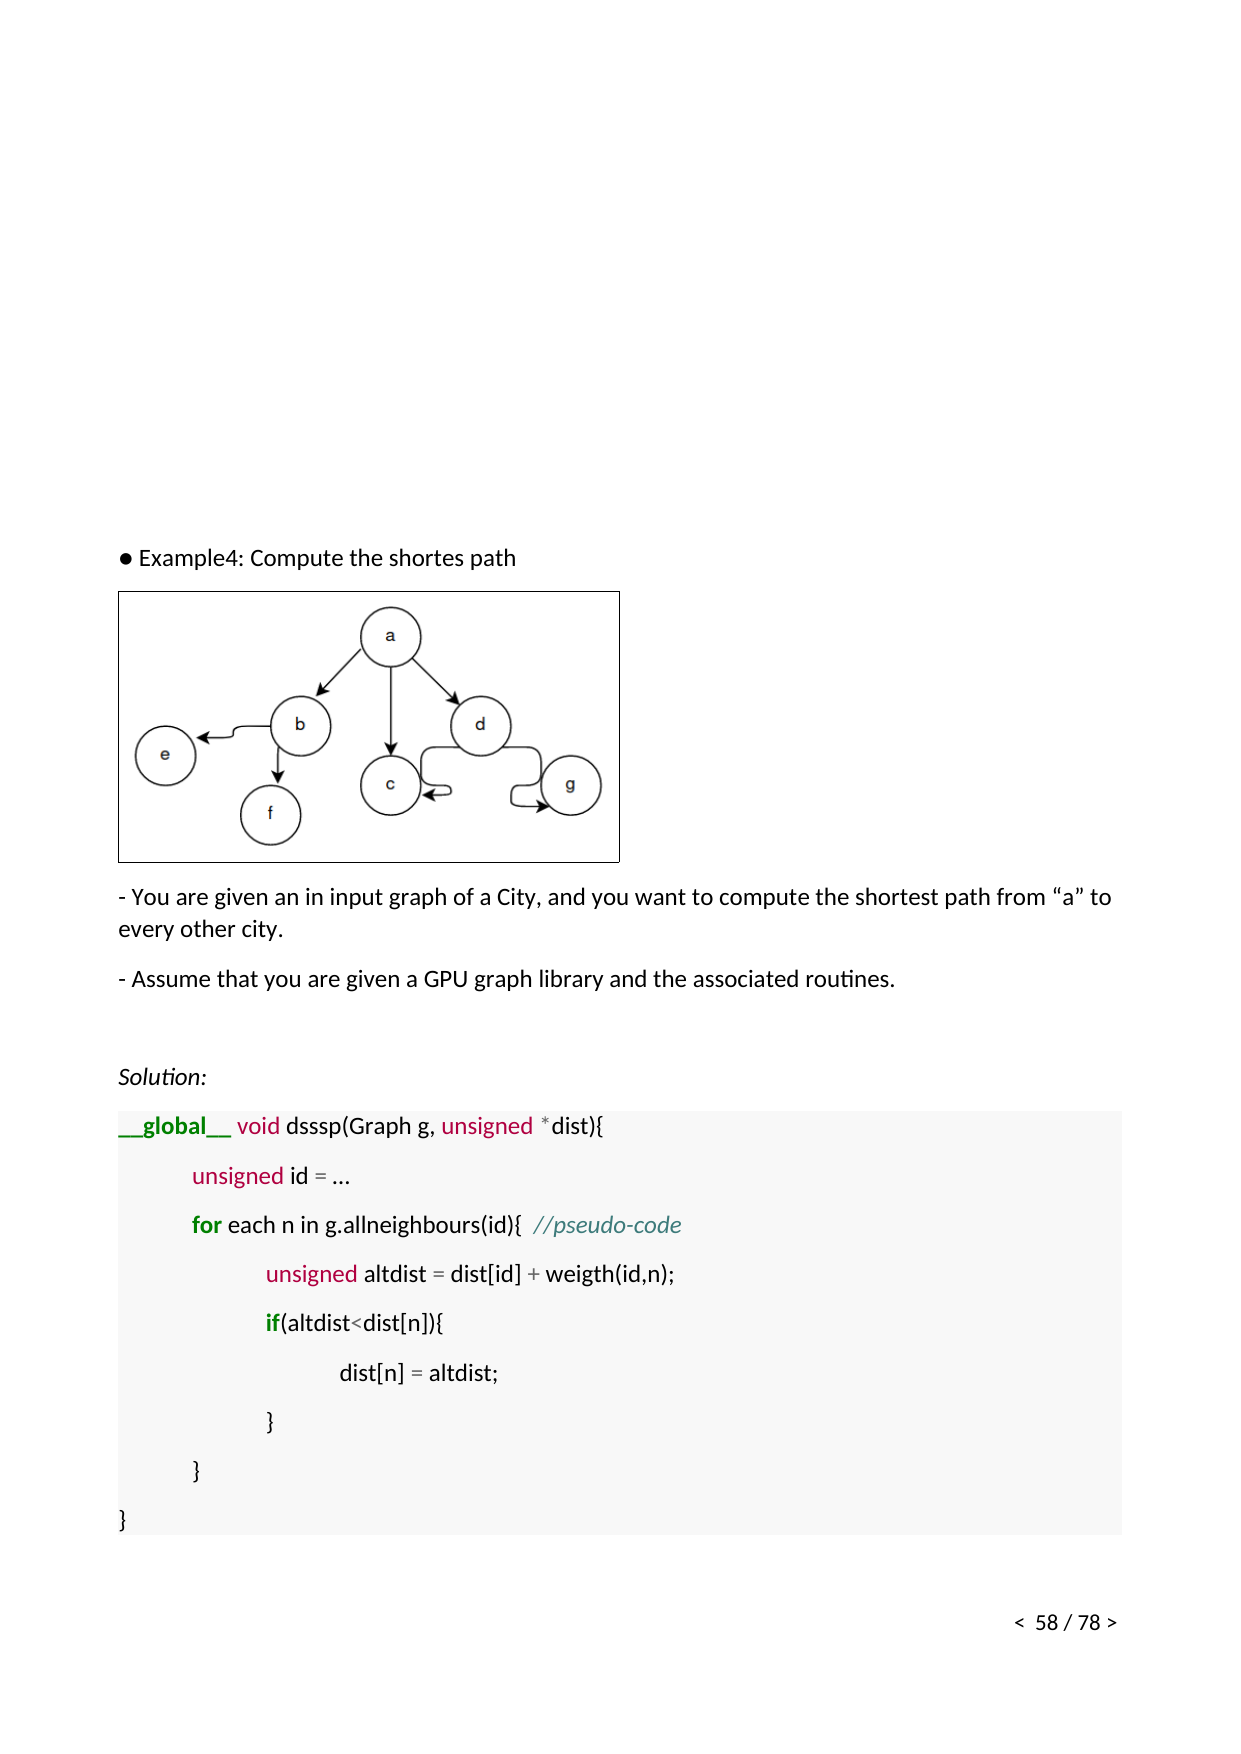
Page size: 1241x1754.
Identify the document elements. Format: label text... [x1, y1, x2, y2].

text ● Example4: Compute the shortes path [118, 542, 1122, 572]
picture [121, 594, 617, 859]
text if(altdist<dist[n]){ [118, 1308, 1122, 1338]
text unsigned id = … [118, 1160, 1122, 1190]
text } [118, 1505, 1122, 1535]
text - You are given an in input graph of a City, and you want to compute the shortest path from “a” to every other city. [118, 881, 1122, 944]
text } [118, 1406, 1122, 1437]
text for each n in g.allneighbours(id){ //pseudo-code [118, 1209, 1122, 1239]
text dist[n] = altdist; [118, 1357, 1122, 1387]
text Solution: [118, 1061, 1122, 1092]
text __global__ void dsssp(Graph g, unsigned *dist){ [118, 1111, 1122, 1141]
text - Assume that you are given a GPU graph library and the associated routines. [118, 963, 1122, 993]
text } [118, 1455, 1122, 1486]
text unsigned altdist = dist[id] + weigth(id,n); [118, 1258, 1122, 1289]
